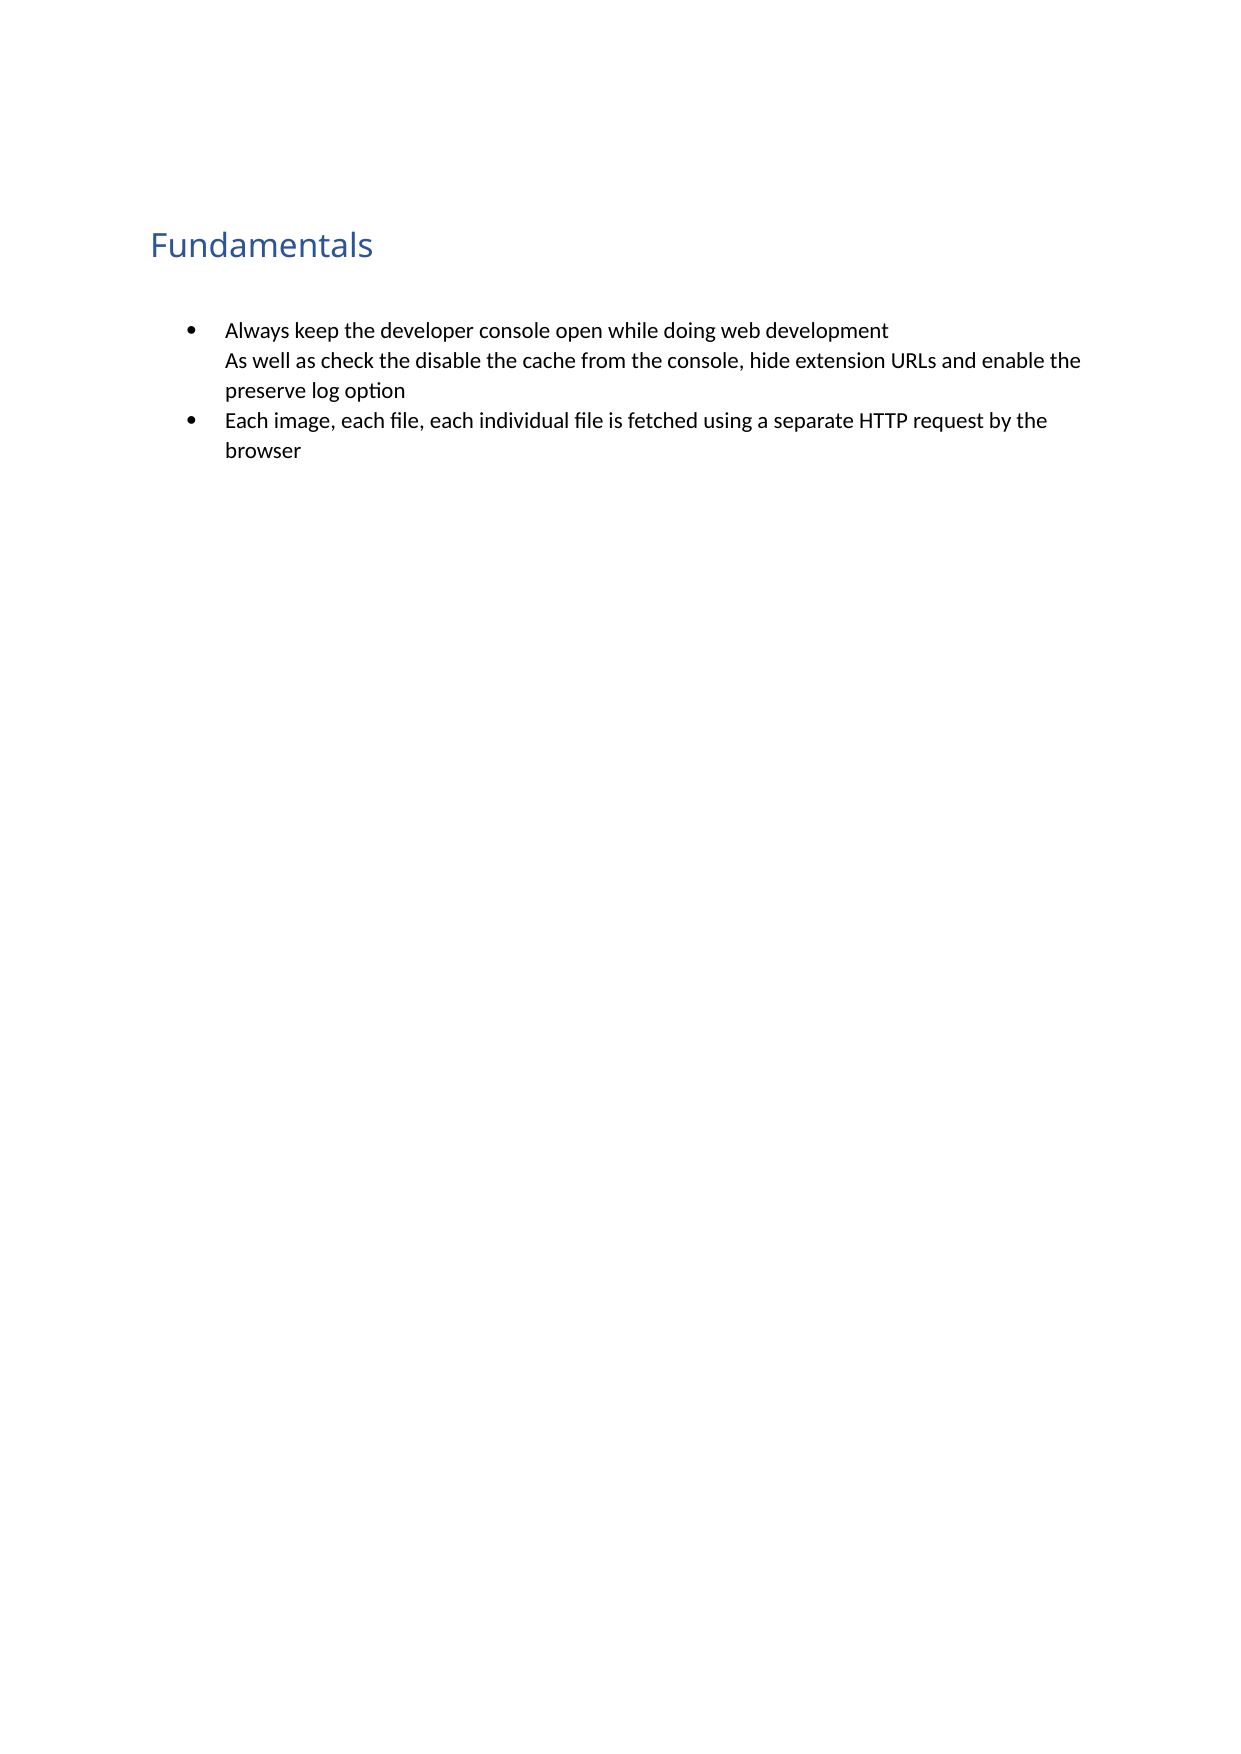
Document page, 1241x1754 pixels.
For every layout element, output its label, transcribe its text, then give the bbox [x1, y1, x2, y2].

list As well as check the disable the cache from the console, hide extension URLs and enable the preserve log option [225, 347, 1090, 404]
list Each image, each file, each individual file is fetched using a separate HTTP request by the browser [187, 406, 1090, 464]
subtitle Fundamentals [150, 222, 1090, 267]
list Always keep the developer console open while doing web development [187, 317, 1090, 345]
